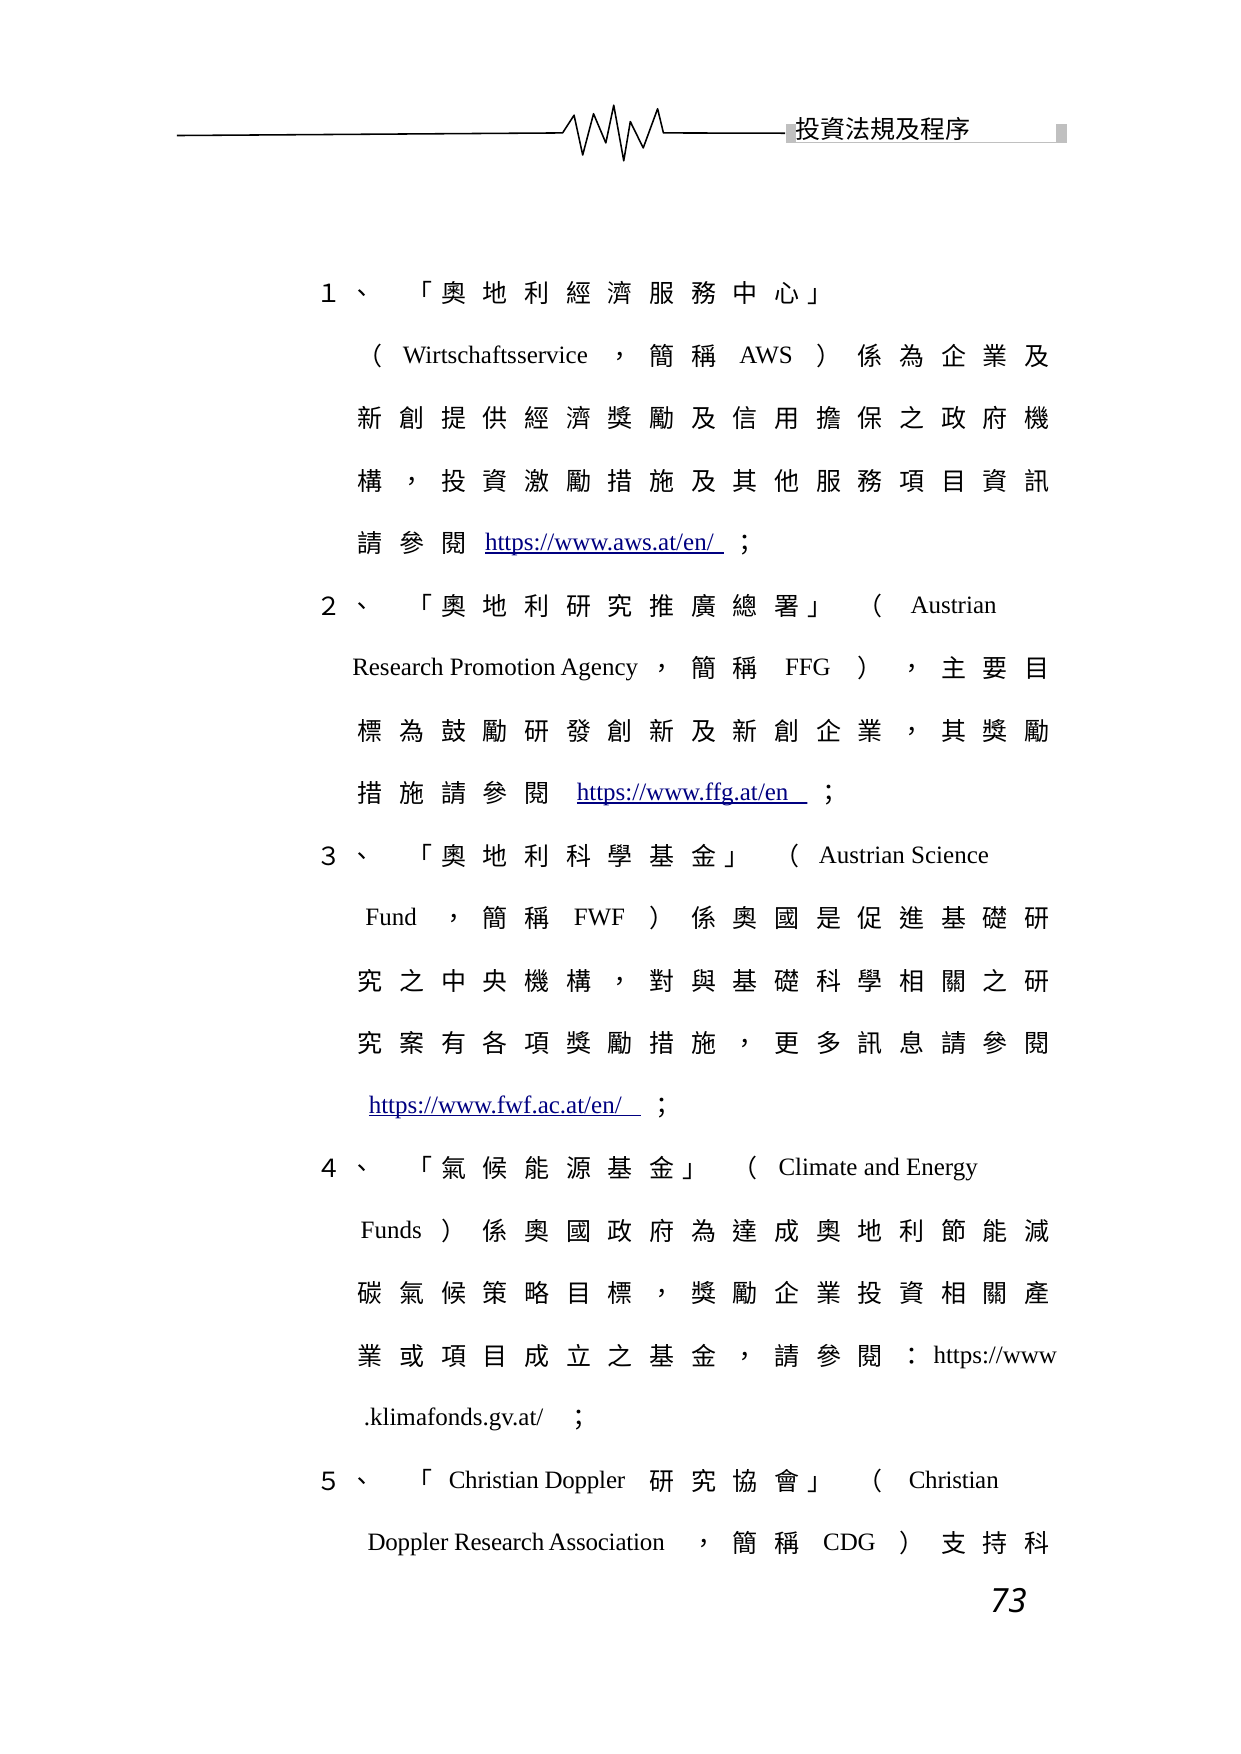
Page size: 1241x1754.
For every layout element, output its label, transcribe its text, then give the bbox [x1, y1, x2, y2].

text １、「奧地利經濟服務中心」（Wirtschaftsservice，簡稱AWS）係為企業及新創提供經濟獎勵及信用擔保之政府機構，投資激勵措施及其他服務項目資訊請參閱https://www.aws.at/en/； [281, 250, 1058, 563]
text ３、「奧地利科學基金」（Austrian Science Fund，簡稱FWF）係奧國是促進基礎研究之中央機構，對與基礎科學相關之研究案有各項獎勵措施，更多訊息請參閱https://www.fwf.ac.at/en/； [281, 813, 1058, 1125]
text ２、「奧地利研究推廣總署」（Austrian Research Promotion Agency，簡稱FFG），主要目標為鼓勵研發創新及新創企業，其獎勵措施請參閱https://www.ffg.at/en； [281, 563, 1058, 813]
text ４、「氣候能源基金」（Climate and Energy Funds）係奧國政府為達成奧地利節能減碳氣候策略目標，獎勵企業投資相關產業或項目成立之基金，請參閱：https://www.klimafonds.gv.at/； [281, 1125, 1058, 1438]
text ５、「Christian Doppler研究協會」（Christian Doppler Research Association，簡稱CDG）支持科 [281, 1438, 1058, 1563]
